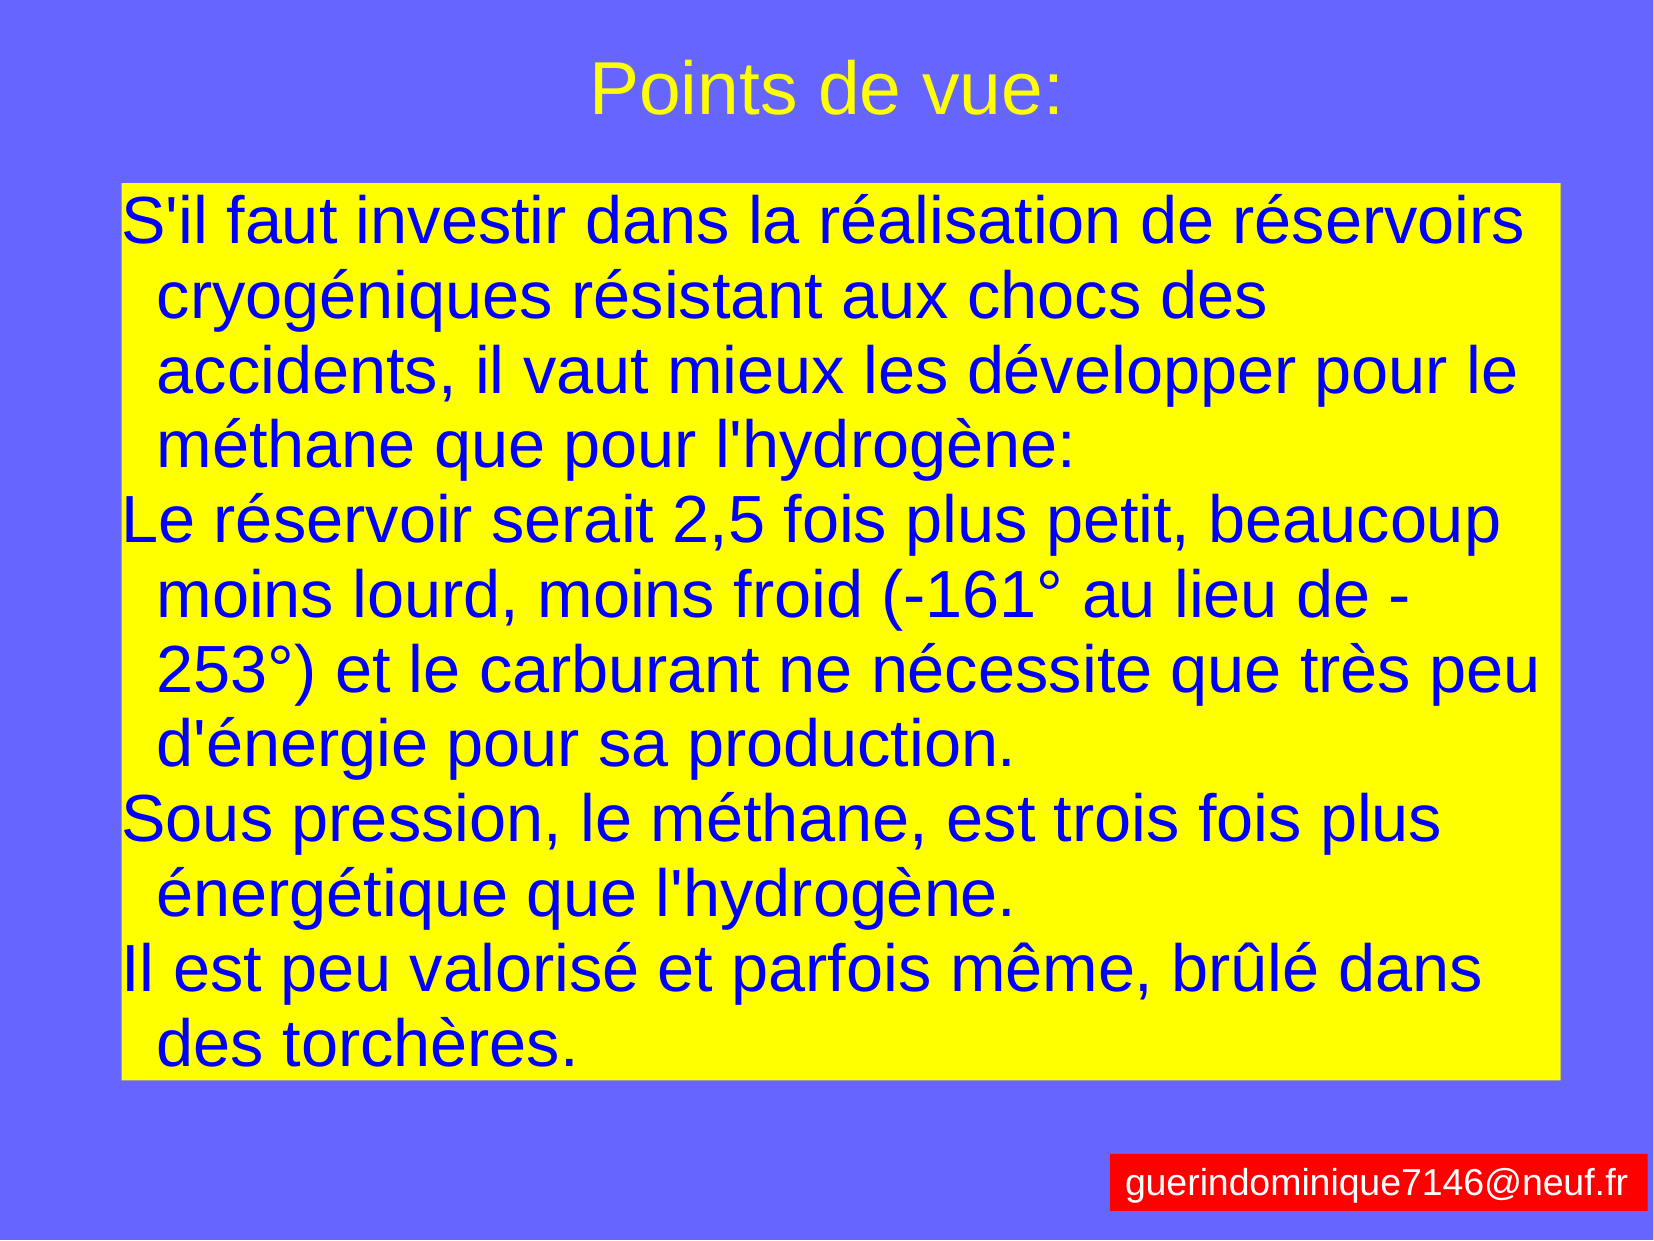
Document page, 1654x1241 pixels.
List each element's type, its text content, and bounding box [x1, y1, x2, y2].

subtitle S'il faut investir dans la réalisation de réservoirs cryogéniques résistant aux chocs des accidents, il vaut mieux les développer pour le méthane que pour l'hydrogène: Le réservoir serait 2,5 fois plus petit, beaucoup moins lourd, moins froid (-161° au lieu de -253°) et le carburant ne nécessite que très peu d'énergie pour sa production. Sous pression, le méthane, est trois fois plus énergétique que l'hydrogène. Il est peu valorisé et parfois même, brûlé dans des torchères. [121, 183, 1561, 1081]
text_box guerindominique7146@neuf.fr [1110, 1153, 1648, 1211]
title Points de vue: [29, 29, 1625, 148]
